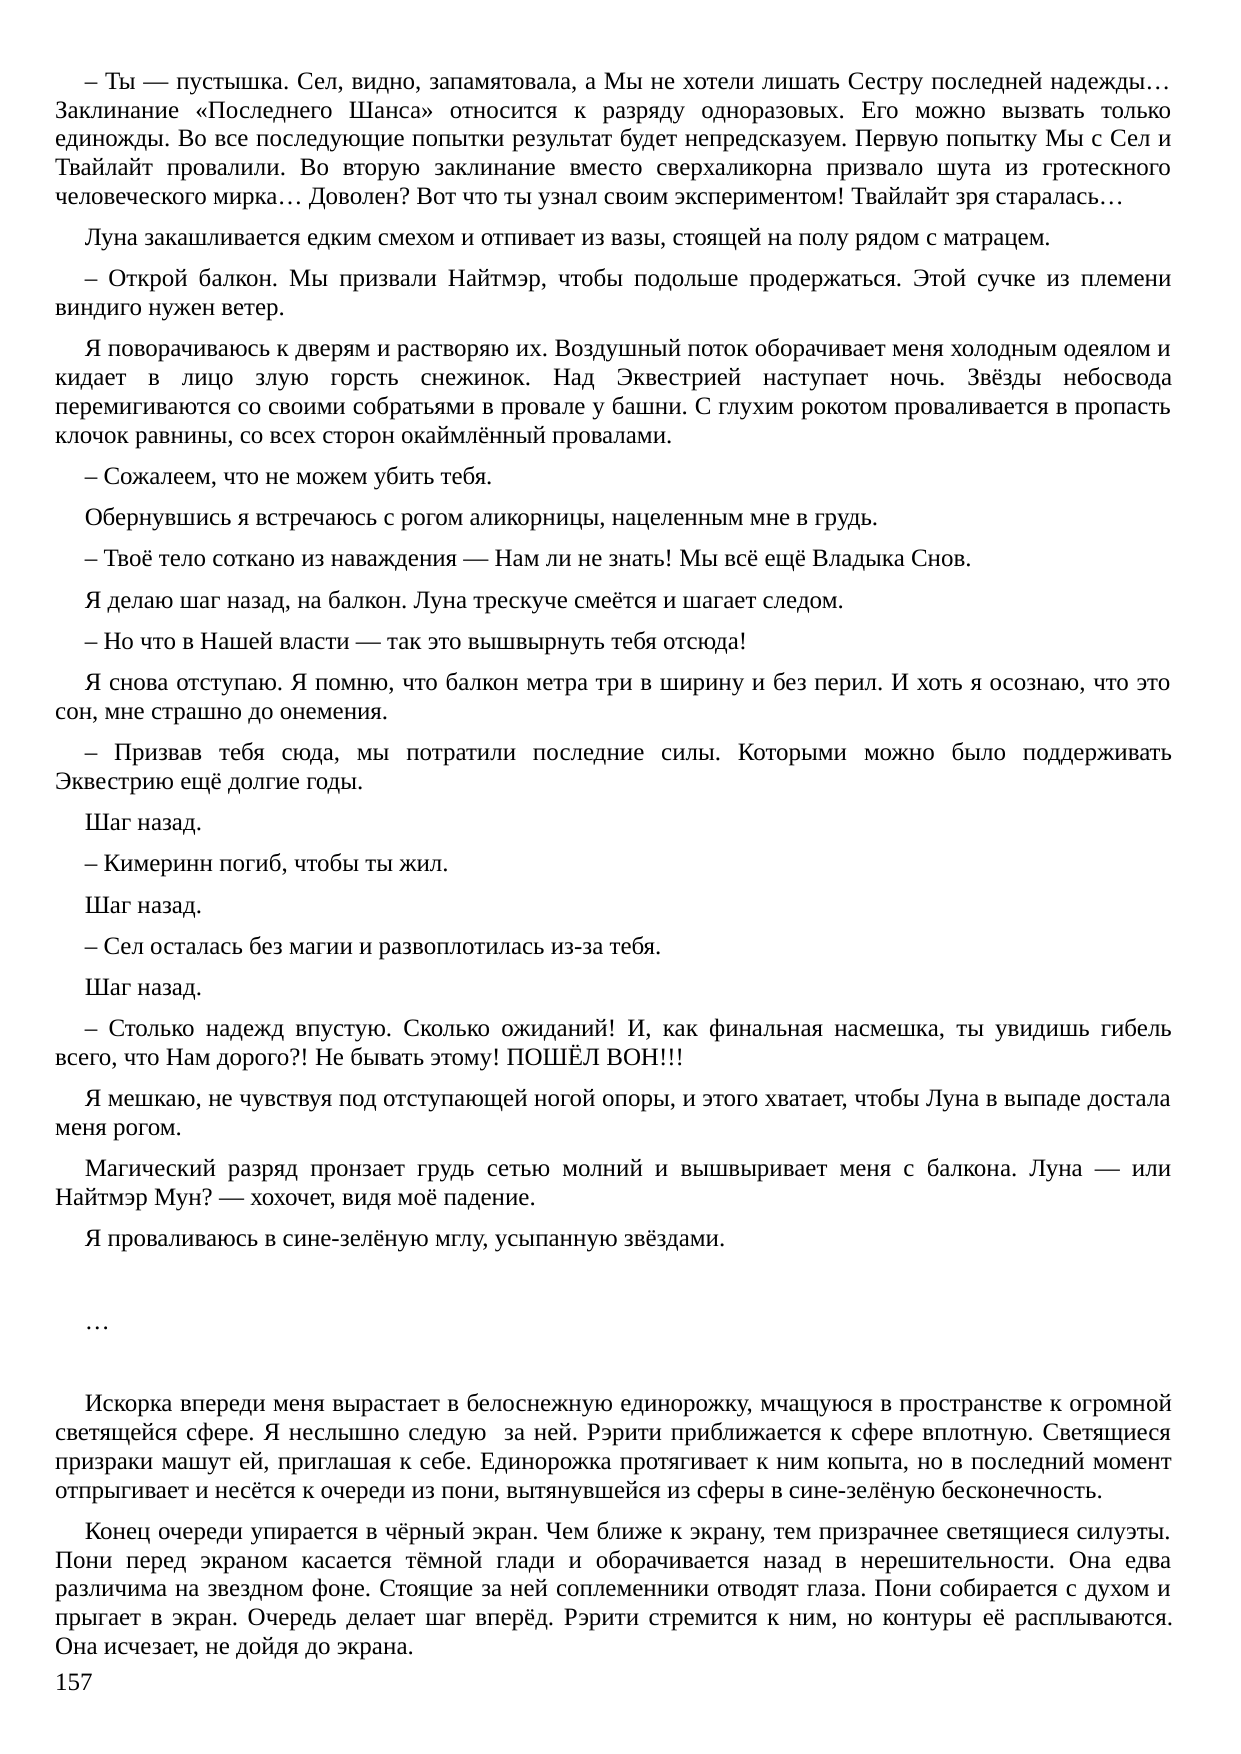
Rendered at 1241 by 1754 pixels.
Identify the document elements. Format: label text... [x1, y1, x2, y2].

text Луна закашливается едким смехом и отпивает из вазы, стоящей на полу рядом с матрацем. [55, 222, 1173, 251]
text – Столько надежд впустую. Сколько ожиданий! И, как финальная насмешка, ты увидишь гибель всего, что Нам дорого?! Не бывать этому! ПОШЁЛ ВОН!!! [55, 1013, 1173, 1071]
text Я снова отступаю. Я помню, что балкон метра три в ширину и без перил. И хоть я осознаю, что это сон, мне страшно до онемения. [55, 667, 1173, 725]
text Обернувшись я встречаюсь с рогом аликорницы, нацеленным мне в грудь. [55, 502, 1173, 531]
text – Но что в Нашей власти — так это вышвырнуть тебя отсюда! [55, 626, 1173, 655]
text – Открой балкон. Мы призвали Найтмэр, чтобы подольше продержаться. Этой сучке из племени виндиго нужен ветер. [55, 263, 1173, 321]
text Шаг назад. [55, 890, 1173, 918]
text … [55, 1306, 1173, 1335]
text Я делаю шаг назад, на балкон. Луна трескуче смеётся и шагает следом. [55, 585, 1173, 613]
text – Сожалеем, что не можем убить тебя. [55, 461, 1173, 490]
text – Твоё тело соткано из наваждения — Нам ли не знать! Мы всё ещё Владыка Снов. [55, 543, 1173, 572]
text Искорка впереди меня вырастает в белоснежную единорожку, мчащуюся в пространстве к огромной светящейся сфере. Я неслышно следую за ней. Рэрити приближается к сфере вплотную. Светящиеся призраки машут ей, приглашая к себе. Единорожка протягивает к ним копыта, но в последний момент отпрыгивает и несётся к очереди из пони, вытянувшейся из сферы в сине-зелёную бесконечность. [55, 1388, 1173, 1503]
text Конец очереди упирается в чёрный экран. Чем ближе к экрану, тем призрачнее светящиеся силуэты. Пони перед экраном касается тёмной глади и оборачивается назад в нерешительности. Она едва различима на звездном фоне. Стоящие за ней соплеменники отводят глаза. Пони собирается с духом и прыгает в экран. Очередь делает шаг вперёд. Рэрити стремится к ним, но контуры её расплываются. Она исчезает, не дойдя до экрана. [55, 1516, 1173, 1660]
text – Ты — пустышка. Сел, видно, запамятовала, а Мы не хотели лишать Сестру последней надежды… Заклинание «Последнего Шанса» относится к разряду одноразовых. Его можно вызвать только единожды. Во все последующие попытки результат будет непредсказуем. Первую попытку Мы с Сел и Твайлайт провалили. Во вторую заклинание вместо сверхаликорна призвало шута из гротескного человеческого мирка… Доволен? Вот что ты узнал своим экспериментом! Твайлайт зря старалась… [55, 66, 1173, 210]
text – Призвав тебя сюда, мы потратили последние силы. Которыми можно было поддерживать Эквестрию ещё долгие годы. [55, 737, 1173, 795]
text Шаг назад. [55, 807, 1173, 836]
text – Кимеринн погиб, чтобы ты жил. [55, 848, 1173, 877]
text Я мешкаю, не чувствуя под отступающей ногой опоры, и этого хватает, чтобы Луна в выпаде достала меня рогом. [55, 1083, 1173, 1141]
text Я проваливаюсь в сине-зелёную мглу, усыпанную звёздами. [55, 1223, 1173, 1252]
text – Сел осталась без магии и развоплотилась из-за тебя. [55, 931, 1173, 960]
text Шаг назад. [55, 972, 1173, 1001]
text Я поворачиваюсь к дверям и растворяю их. Воздушный поток оборачивает меня холодным одеялом и кидает в лицо злую горсть снежинок. Над Эквестрией наступает ночь. Звёзды небосвода перемигиваются со своими собратьями в провале у башни. С глухим рокотом проваливается в пропасть клочок равнины, со всех сторон окаймлённый провалами. [55, 333, 1173, 448]
text Магический разряд пронзает грудь сетью молний и вышвыривает меня с балкона. Луна — или Найтмэр Мун? — хохочет, видя моё падение. [55, 1153, 1173, 1211]
